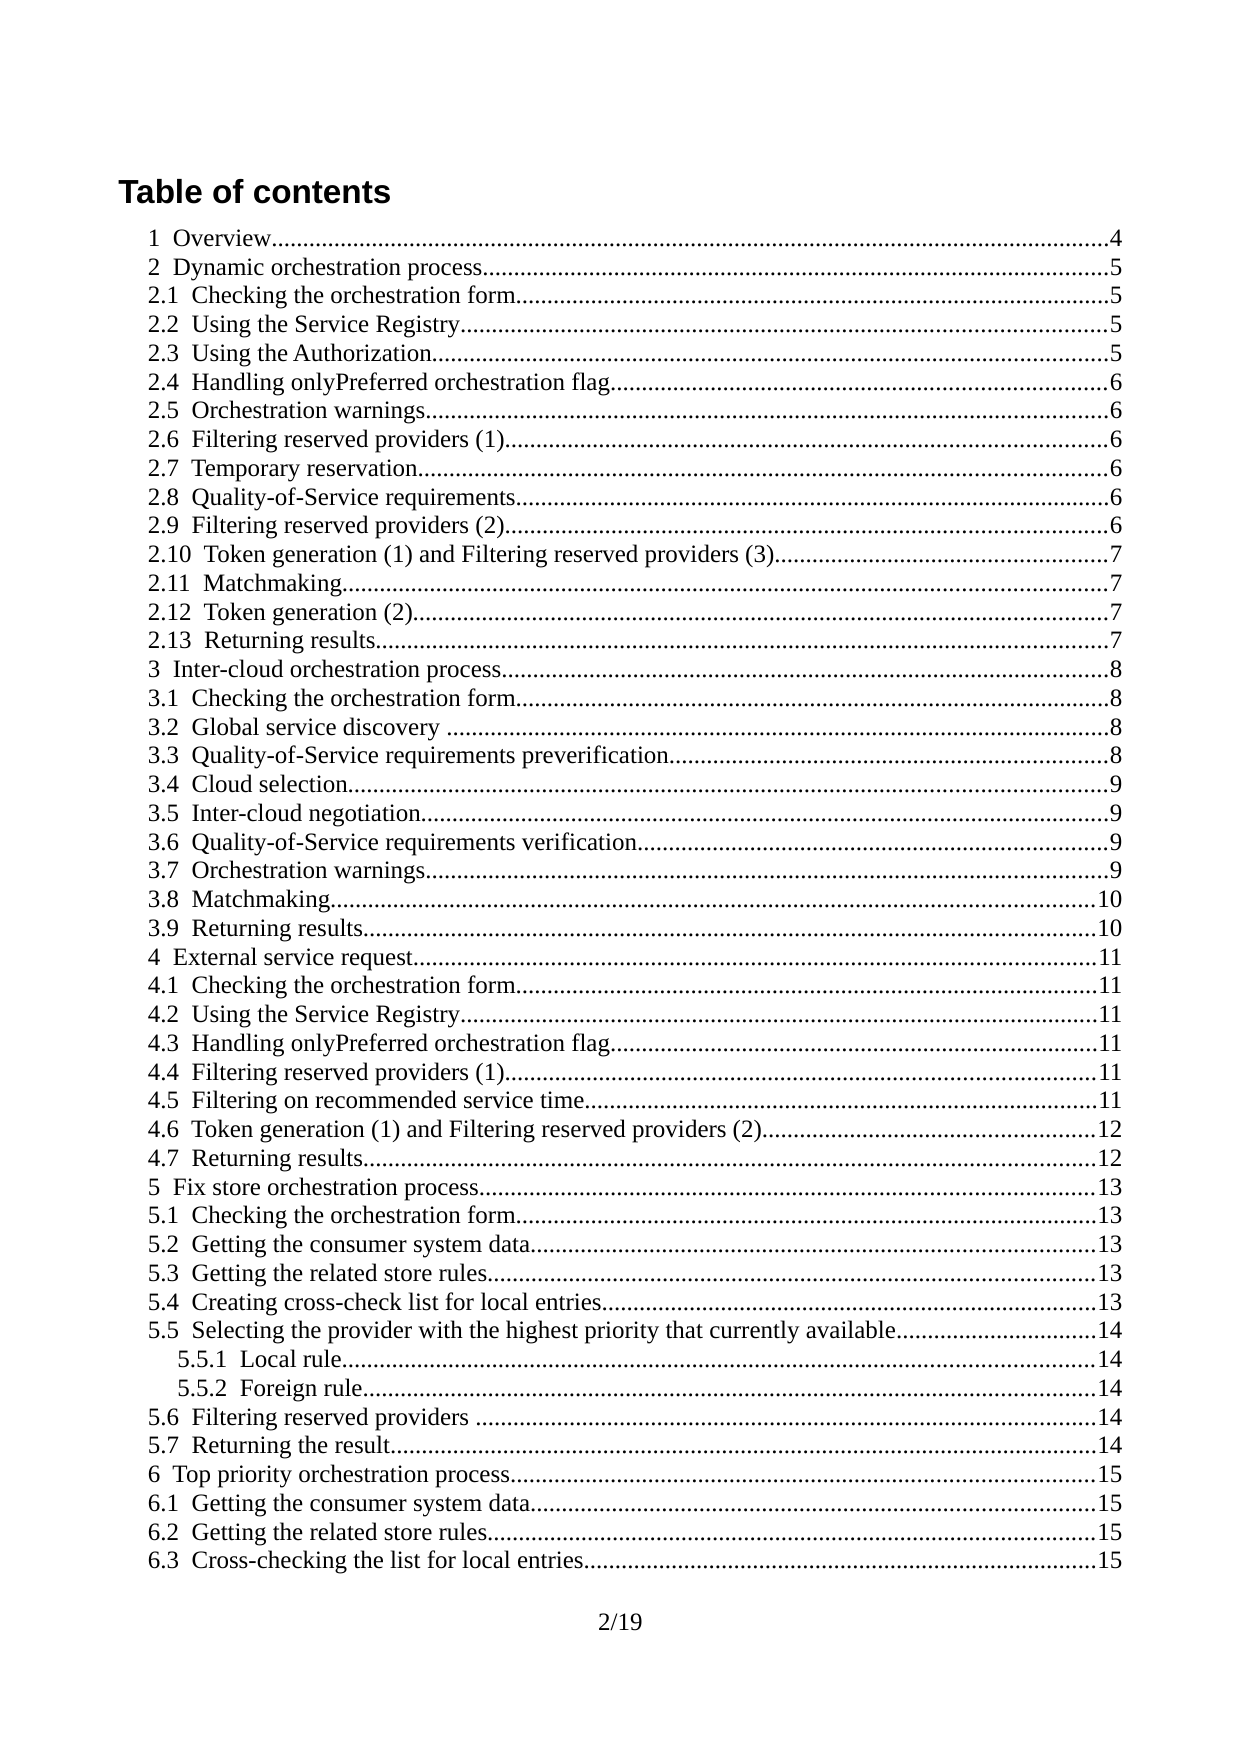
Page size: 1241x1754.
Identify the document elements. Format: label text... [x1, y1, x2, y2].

text 2.4 Handling onlyPreferred orchestration flag 6 [148, 367, 1122, 395]
text 4.7 Returning results 12 [148, 1143, 1122, 1172]
text 3 Inter-cloud orchestration process 8 [148, 654, 1122, 683]
text 3.4 Cloud selection 9 [148, 769, 1122, 798]
text 4.3 Handling onlyPreferred orchestration flag 11 [148, 1028, 1122, 1057]
text 4.2 Using the Service Registry 11 [148, 999, 1122, 1028]
text 2.2 Using the Service Registry 5 [148, 309, 1122, 338]
text 3.8 Matchmaking 10 [148, 884, 1122, 913]
text 5.4 Creating cross-check list for local entries 13 [148, 1287, 1122, 1315]
text 6.1 Getting the consumer system data 15 [148, 1488, 1122, 1517]
text 5.5.2 Foreign rule 14 [177, 1373, 1122, 1402]
text 4.1 Checking the orchestration form 11 [148, 970, 1122, 999]
text 2.5 Orchestration warnings 6 [148, 395, 1122, 424]
text 5.2 Getting the consumer system data 13 [148, 1229, 1122, 1258]
text 2 Dynamic orchestration process 5 [148, 252, 1122, 280]
text 5.5 Selecting the provider with the highest priority that currently available 14 [148, 1315, 1122, 1344]
text 5.6 Filtering reserved providers 14 [148, 1402, 1122, 1430]
text 2.9 Filtering reserved providers (2) 6 [148, 510, 1122, 539]
text 5.5.1 Local rule 14 [177, 1344, 1122, 1373]
text 5.7 Returning the result 14 [148, 1430, 1122, 1459]
text 5.3 Getting the related store rules 13 [148, 1258, 1122, 1287]
text 3.1 Checking the orchestration form 8 [148, 683, 1122, 712]
text 2.13 Returning results 7 [148, 625, 1122, 654]
text 3.3 Quality-of-Service requirements preverification 8 [148, 740, 1122, 769]
text 4 External service request 11 [148, 942, 1122, 970]
text 4.4 Filtering reserved providers (1) 11 [148, 1057, 1122, 1085]
text 2.11 Matchmaking 7 [148, 568, 1122, 597]
text 6 Top priority orchestration process 15 [148, 1459, 1122, 1488]
text 2.1 Checking the orchestration form 5 [148, 280, 1122, 309]
text 3.5 Inter-cloud negotiation 9 [148, 798, 1122, 827]
text 5.1 Checking the orchestration form 13 [148, 1200, 1122, 1229]
text 6.3 Cross-checking the list for local entries 15 [148, 1545, 1122, 1574]
text 4.5 Filtering on recommended service time 11 [148, 1085, 1122, 1114]
text 5 Fix store orchestration process 13 [148, 1172, 1122, 1200]
text 2.12 Token generation (2) 7 [148, 597, 1122, 625]
text 2.10 Token generation (1) and Filtering reserved providers (3) 7 [148, 539, 1122, 568]
text 3.7 Orchestration warnings 9 [148, 855, 1122, 884]
text 4.6 Token generation (1) and Filtering reserved providers (2) 12 [148, 1114, 1122, 1143]
text 3.2 Global service discovery 8 [148, 712, 1122, 740]
text 6.2 Getting the related store rules 15 [148, 1517, 1122, 1545]
text 1 Overview 4 [148, 223, 1122, 252]
text 2.7 Temporary reservation 6 [148, 453, 1122, 482]
text 2.6 Filtering reserved providers (1) 6 [148, 424, 1122, 453]
subtitle Table of contents [118, 172, 1122, 210]
text 3.9 Returning results 10 [148, 913, 1122, 942]
text 3.6 Quality-of-Service requirements verification 9 [148, 827, 1122, 855]
text 2.3 Using the Authorization 5 [148, 338, 1122, 367]
text 2.8 Quality-of-Service requirements 6 [148, 482, 1122, 510]
